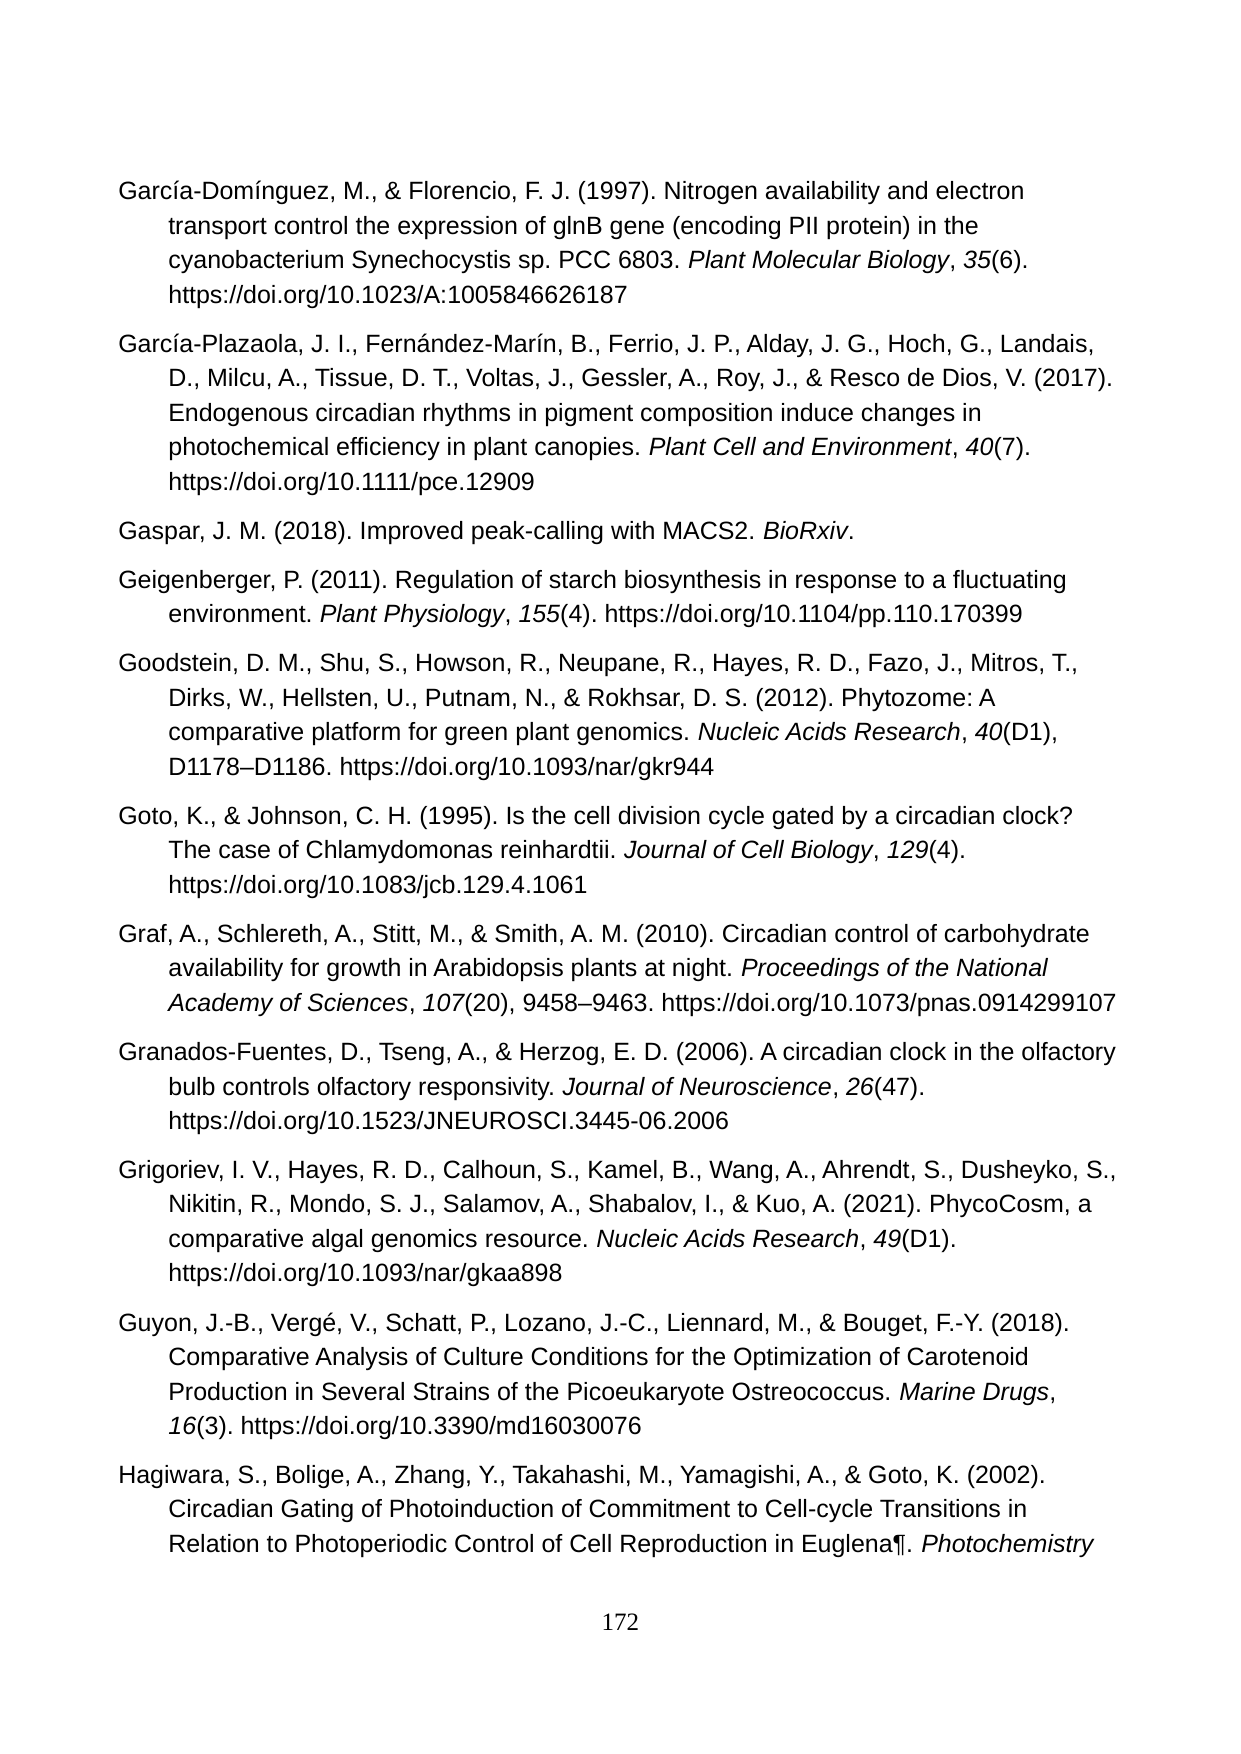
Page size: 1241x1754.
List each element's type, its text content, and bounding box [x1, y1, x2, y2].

text Hagiwara, S., Bolige, A., Zhang, Y., Takahashi, M., Yamagishi, A., & Goto, K. (2002). Circadian Gating of Photoinduction of Commitment to Cell-cycle Transitions in Relation to Photoperiodic Control of Cell Reproduction in Euglena¶. Photochemistry [118, 1460, 1122, 1558]
text Goto, K., & Johnson, C. H. (1995). Is the cell division cycle gated by a circadian clock? The case of Chlamydomonas reinhardtii. Journal of Cell Biology, 129(4). https://doi.org/10.1083/jcb.129.4.1061 [118, 801, 1122, 899]
text García-Domínguez, M., & Florencio, F. J. (1997). Nitrogen availability and electron transport control the expression of glnB gene (encoding PII protein) in the cyanobacterium Synechocystis sp. PCC 6803. Plant Molecular Biology, 35(6). https://doi.org/10.1023/A:1005846626187 [118, 176, 1122, 308]
text Guyon, J.-B., Vergé, V., Schatt, P., Lozano, J.-C., Liennard, M., & Bouget, F.-Y. (2018). Comparative Analysis of Culture Conditions for the Optimization of Carotenoid Production in Several Strains of the Picoeukaryote Ostreococcus. Marine Drugs, 16(3). https://doi.org/10.3390/md16030076 [118, 1307, 1122, 1440]
text Granados-Fuentes, D., Tseng, A., & Herzog, E. D. (2006). A circadian clock in the olfactory bulb controls olfactory responsivity. Journal of Neuroscience, 26(47). https://doi.org/10.1523/JNEUROSCI.3445-06.2006 [118, 1037, 1122, 1135]
text Grigoriev, I. V., Hayes, R. D., Calhoun, S., Kamel, B., Wang, A., Ahrendt, S., Dusheyko, S., Nikitin, R., Mondo, S. J., Salamov, A., Shabalov, I., & Kuo, A. (2021). PhycoCosm, a comparative algal genomics resource. Nucleic Acids Research, 49(D1). https://doi.org/10.1093/nar/gkaa898 [118, 1155, 1122, 1287]
text Gaspar, J. M. (2018). Improved peak-calling with MACS2. BioRxiv. [118, 516, 1122, 544]
text Goodstein, D. M., Shu, S., Howson, R., Neupane, R., Hayes, R. D., Fazo, J., Mitros, T., Dirks, W., Hellsten, U., Putnam, N., & Rokhsar, D. S. (2012). Phytozome: A comparative platform for green plant genomics. Nucleic Acids Research, 40(D1), D1178–D1186. https://doi.org/10.1093/nar/gkr944 [118, 648, 1122, 781]
text Graf, A., Schlereth, A., Stitt, M., & Smith, A. M. (2010). Circadian control of carbohydrate availability for growth in Arabidopsis plants at night. Proceedings of the National Academy of Sciences, 107(20), 9458–9463. https://doi.org/10.1073/pnas.0914299107 [118, 919, 1122, 1017]
text García-Plazaola, J. I., Fernández-Marín, B., Ferrio, J. P., Alday, J. G., Hoch, G., Landais, D., Milcu, A., Tissue, D. T., Voltas, J., Gessler, A., Roy, J., & Resco de Dios, V. (2017). Endogenous circadian rhythms in pigment composition induce changes in photochemical efficiency in plant canopies. Plant Cell and Environment, 40(7). https://doi.org/10.1111/pce.12909 [118, 329, 1122, 496]
text Geigenberger, P. (2011). Regulation of starch biosynthesis in response to a fluctuating environment. Plant Physiology, 155(4). https://doi.org/10.1104/pp.110.170399 [118, 565, 1122, 628]
